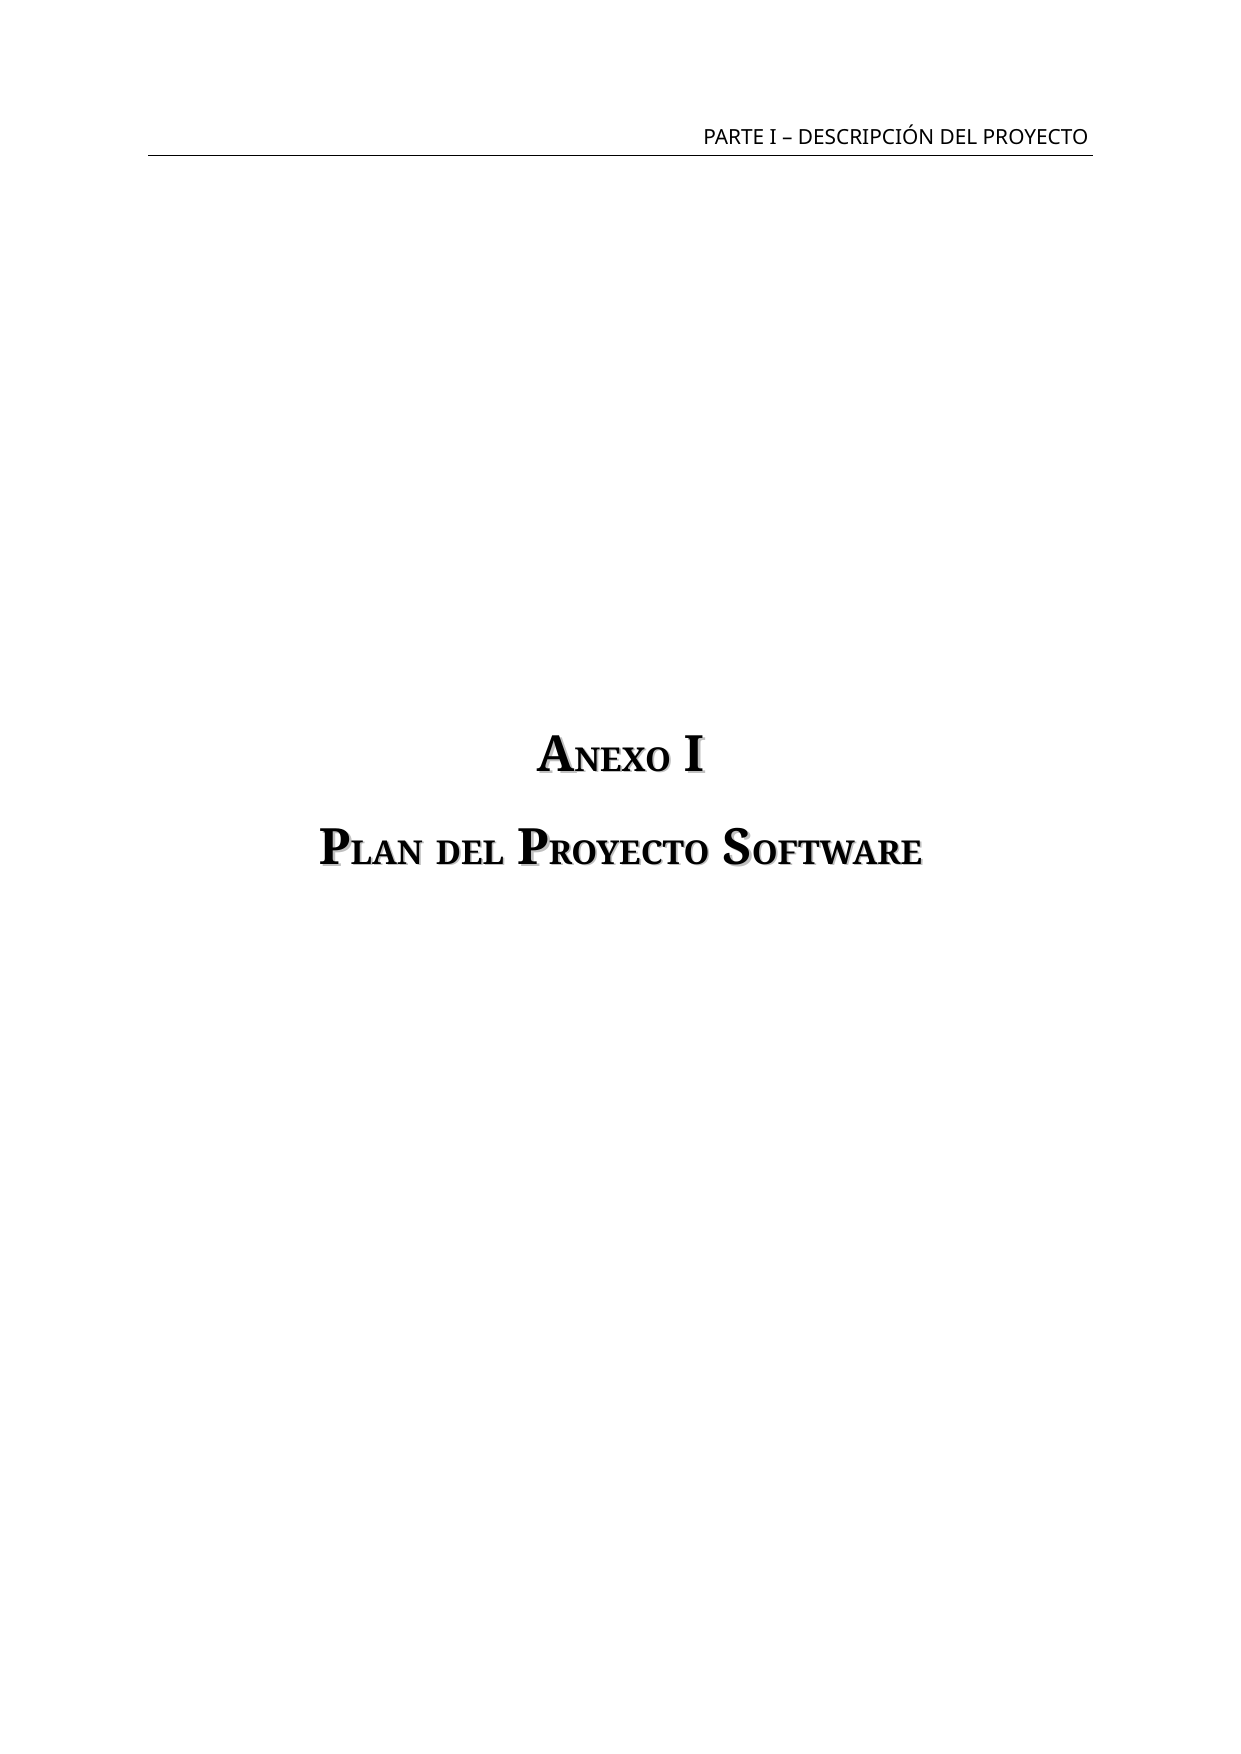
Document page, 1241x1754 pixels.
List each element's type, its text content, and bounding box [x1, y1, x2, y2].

subtitle Anexo I [148, 718, 1093, 786]
subtitle Plan del Proyecto Software [148, 811, 1093, 879]
